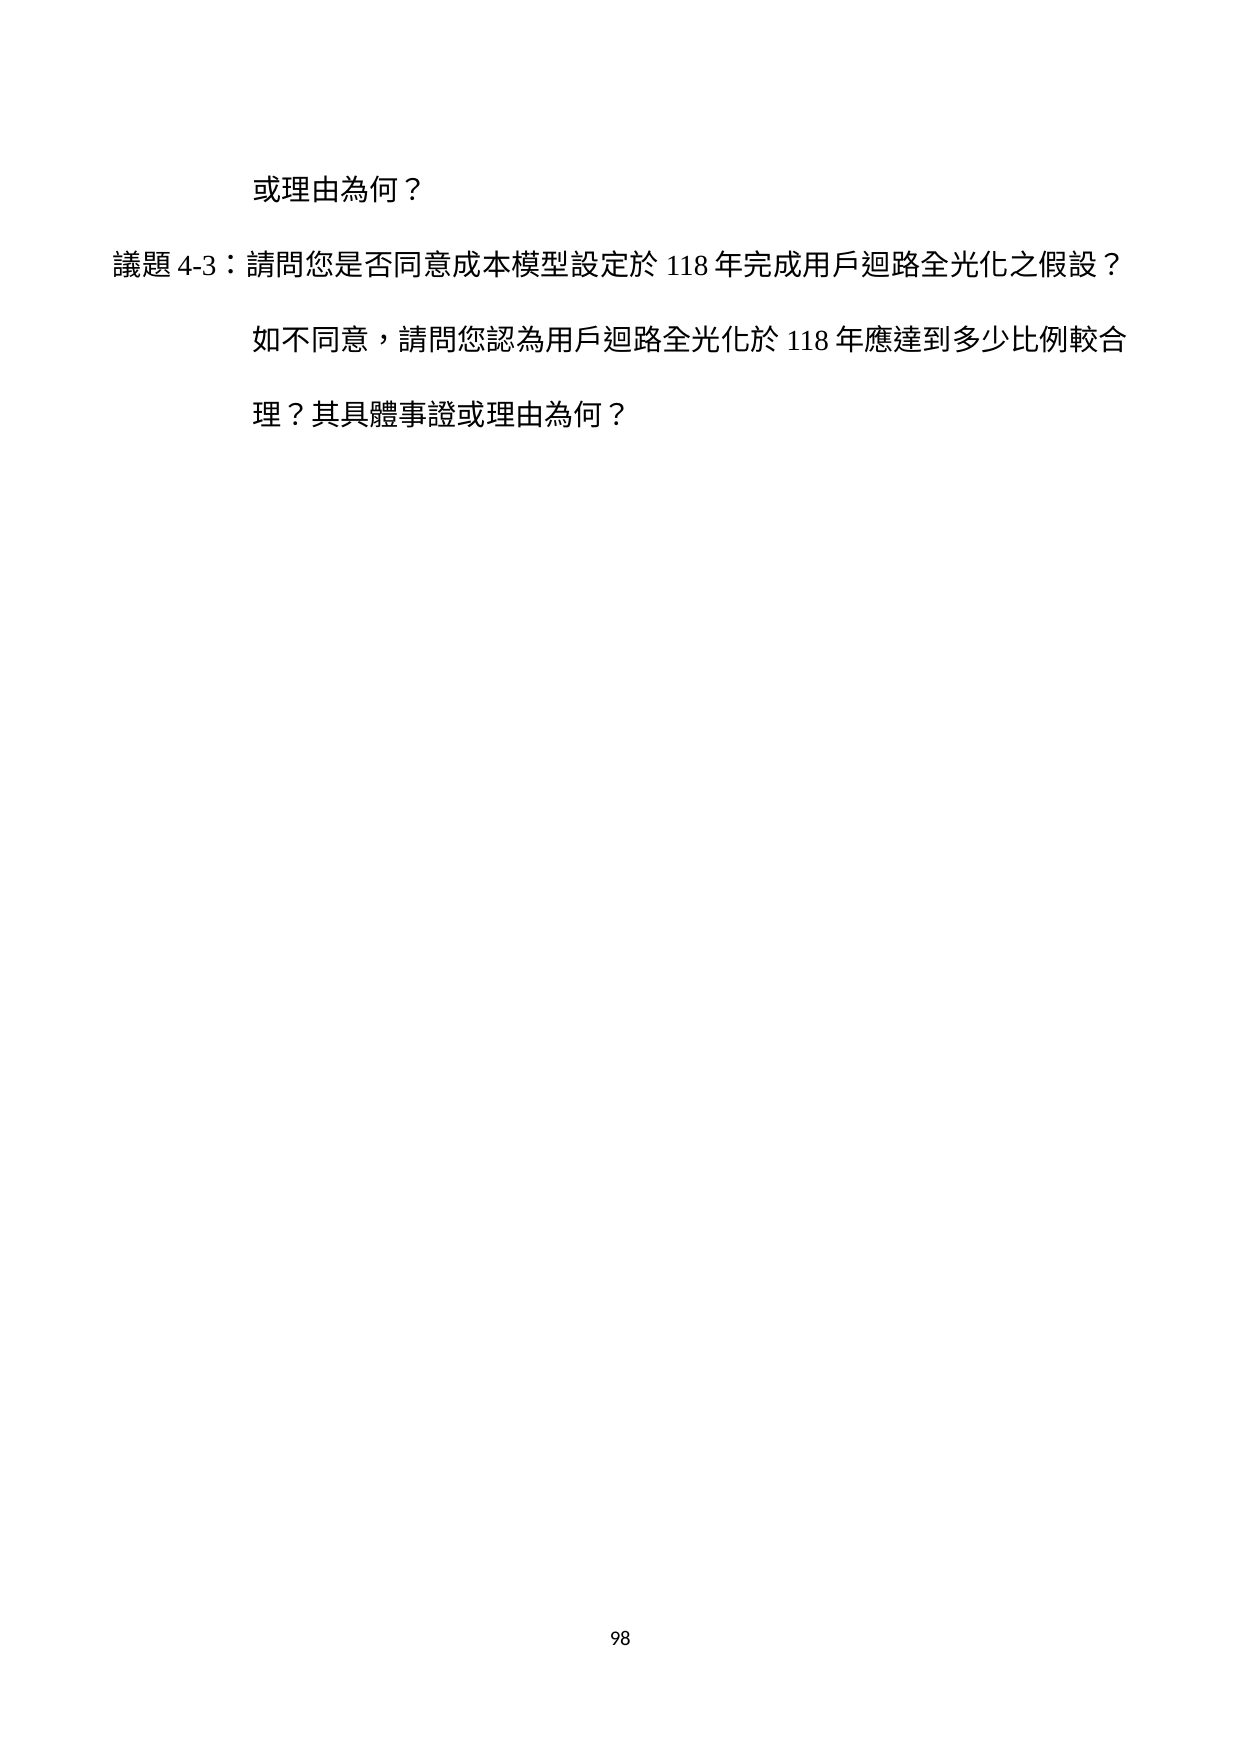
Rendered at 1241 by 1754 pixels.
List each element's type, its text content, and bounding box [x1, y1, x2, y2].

text 或理由為何？ [112, 150, 1128, 225]
text 議題4-3：請問您是否同意成本模型設定於118年完成用戶迴路全光化之假設？如不同意，請問您認為用戶迴路全光化於118年應達到多少比例較合理？其具體事證或理由為何？ [112, 225, 1128, 450]
